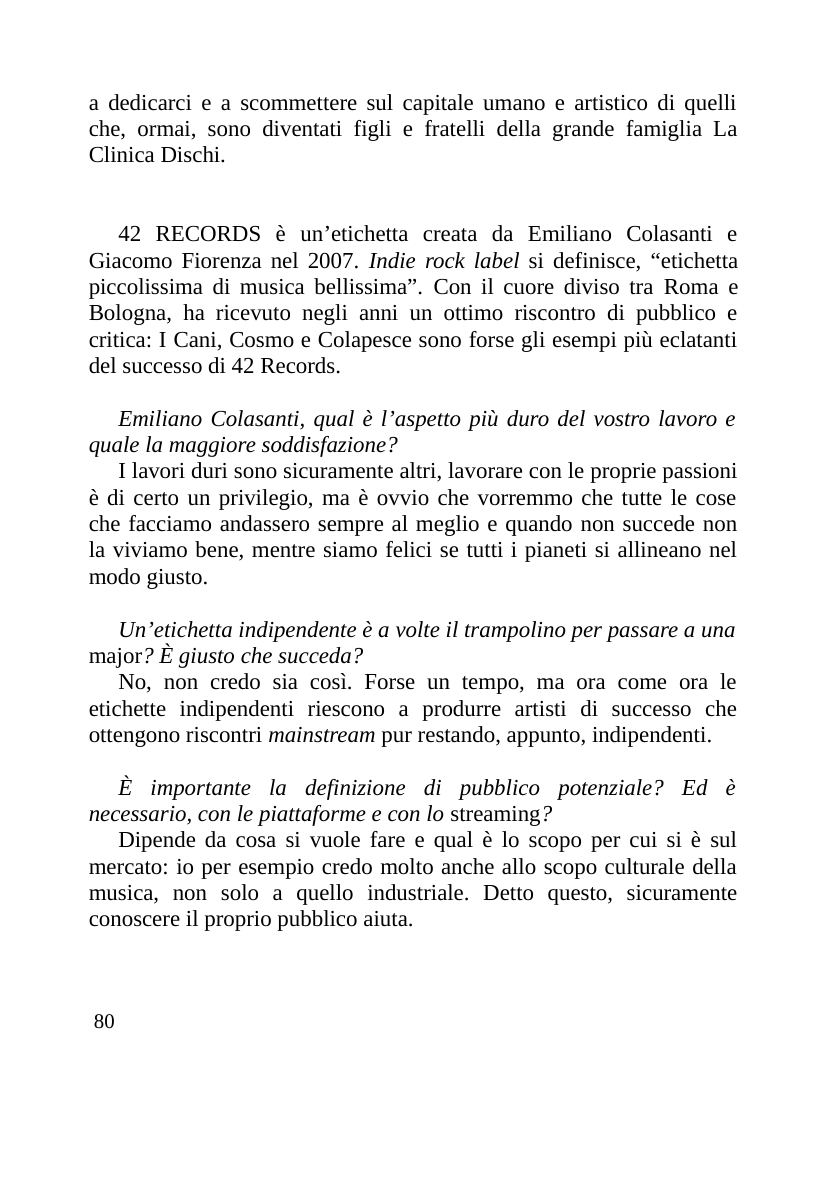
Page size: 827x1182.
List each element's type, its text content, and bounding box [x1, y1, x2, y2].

text è importante la definizione di pubblico potenziale? Ed è necessario, con le piattaforme e con lo streaming? [88, 774, 738, 826]
text Emiliano Colasanti, qual è l’aspetto più duro del vostro lavoro e quale la maggiore soddisfazione? [88, 405, 738, 457]
text Dipende da cosa si vuole fare e qual è lo scopo per cui si è sul mercato: io per esempio credo molto anche allo scopo culturale della musica, non solo a quello industriale. Detto questo, sicuramente conoscere il proprio pubblico aiuta. [88, 826, 738, 932]
text Un’etichetta indipendente è a volte il trampolino per passare a una major? è giusto che succeda? [88, 616, 738, 668]
text I lavori duri sono sicuramente altri, lavorare con le proprie passioni è di certo un privilegio, ma è ovvio che vorremmo che tutte le cose che facciamo andassero sempre al meglio e quando non succede non la viviamo bene, mentre siamo felici se tutti i pianeti si allineano nel modo giusto. [88, 457, 738, 589]
text a dedicarci e a scommettere sul capitale umano e artistico di quelli che, ormai, sono diventati figli e fratelli della grande famiglia La Clinica Dischi. [88, 88, 738, 168]
text No, non credo sia così. Forse un tempo, ma ora come ora le etichette indipendenti riescono a produrre artisti di successo che ottengono riscontri mainstream pur restando, appunto, indipendenti. [88, 668, 738, 747]
text 42 Records è un’etichetta creata da Emiliano Colasanti e Giacomo Fiorenza nel 2007. Indie rock label si definisce, “etichetta piccolissima di musica bellissima”. Con il cuore diviso tra Roma e Bologna, ha ricevuto negli anni un ottimo riscontro di pubblico e critica: I Cani, Cosmo e Colapesce sono forse gli esempi più eclatanti del successo di 42 Records. [88, 220, 738, 378]
